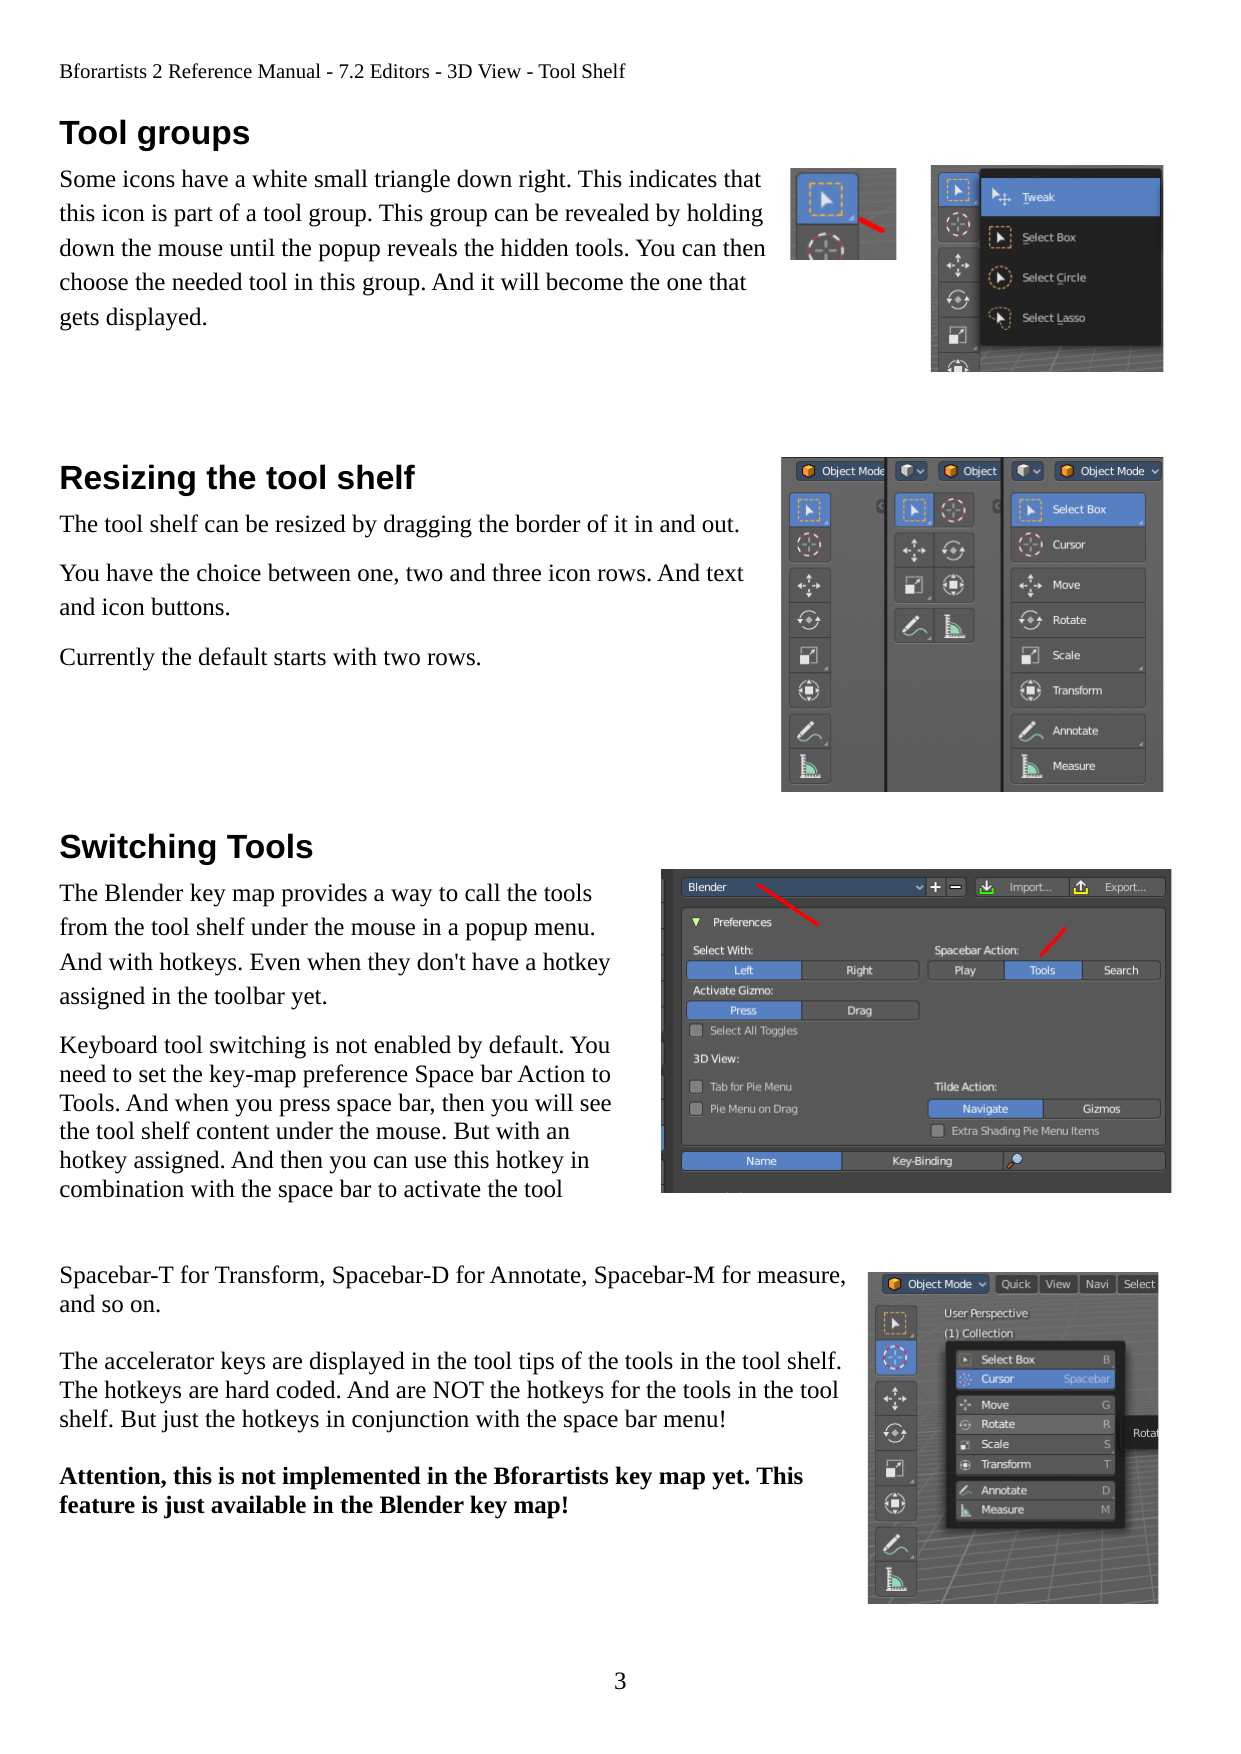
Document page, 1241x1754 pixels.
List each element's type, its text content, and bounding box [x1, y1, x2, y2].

text The accelerator keys are displayed in the tool tips of the tools in the tool shelf. The hotkeys are hard coded. And are NOT the hotkeys for the tools in the tool shelf. But just the hotkeys in conjunction with the space bar menu! [59, 1346, 867, 1433]
text Attention, this is not implemented in the Bforartists key map yet. This feature is just available in the Blender key map! [59, 1461, 867, 1519]
picture [790, 168, 897, 260]
subtitle [1164, 458, 1181, 496]
text Currently the default starts with two rows. [59, 642, 781, 670]
picture [867, 1272, 1159, 1604]
picture [781, 457, 1164, 792]
text The Blender key map provides a way to call the tools from the tool shelf under the mouse in a popup menu. And with hotkeys. Even when they don't have a hotkey assigned in the toolbar yet. [59, 878, 661, 1010]
picture [661, 867, 1172, 1193]
text Some icons have a white small triangle down right. This indicates that this icon is part of a tool group. This group can be revealed by holding down the mouse until the popup reveals the hidden tools. You can then choose the needed tool in this group. And it will become the one that gets displayed. [59, 164, 1181, 330]
subtitle Tool groups [59, 113, 1181, 151]
text You have the choice between one, two and three icon rows. And text and icon buttons. [59, 558, 781, 621]
text Spacebar-T for Transform, Spacebar-D for Annotate, Spacebar-M for measure, and so on. [59, 1260, 1181, 1318]
text Keyboard tool switching is not enabled by default. You need to set the key-map preference Space bar Action to Tools. And when you press space bar, then you will see the tool shelf content under the mouse. But with an hotkey assigned. And then you can use this hotkey in combination with the space bar to activate the tool [59, 1030, 1181, 1203]
subtitle Resizing the tool shelf [59, 458, 781, 496]
picture [930, 165, 1164, 372]
text The tool shelf can be resized by dragging the border of it in and out. [59, 509, 781, 538]
subtitle Switching Tools [59, 826, 1181, 865]
